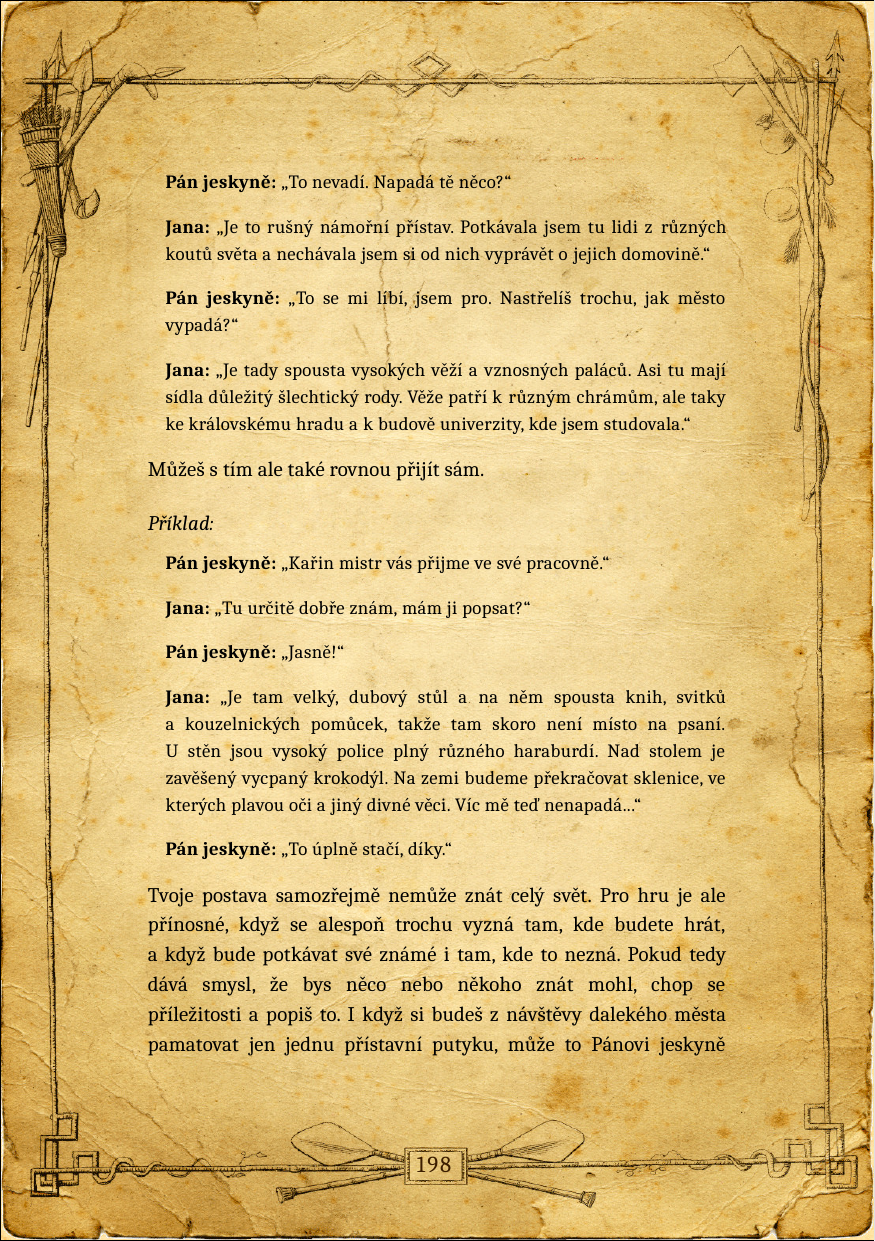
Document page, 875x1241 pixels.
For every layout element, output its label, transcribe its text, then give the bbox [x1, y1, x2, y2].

text Příklad: [148, 511, 726, 535]
picture [1, 1, 874, 1240]
text Pán jeskyně: „To nevadí. Napadá tě něco?“ [165, 172, 726, 193]
text Jana: „Je to rušný námořní přístav. Potkávala jsem tu lidi z⁠ různých koutů světa a⁠ nechávala jsem si od nich vyprávět o⁠ jejich domovině.“ [165, 216, 726, 265]
text Jana: „Tu určitě dobře znám, mám ji popsat?“ [165, 597, 726, 619]
text Pán jeskyně: „Jasně!“ [165, 642, 726, 663]
text Jana: „Je tam velký, dubový stůl a⁠ na něm spousta knih, svitků a⁠ kouzelnických pomůcek, takže tam skoro není místo na psaní. U⁠ stěn jsou vysoký police plný různého haraburdí. Nad stolem je zavěšený vycpaný krokodýl. Na zemi budeme překračovat sklenice, ve kterých plavou oči a⁠ jiný divné věci. Víc mě teď nenapadá...“ [165, 687, 726, 816]
text Můžeš s⁠ tím ale také rovnou přijít sám. [148, 458, 726, 482]
text Tvoje postava samozřejmě nemůže znát celý svět. Pro hru je ale přínosné, když se alespoň trochu vyzná tam, kde budete hrát, a⁠ když bude potkávat své známé i⁠ tam, kde to nezná. Pokud tedy dává smysl, že bys něco nebo někoho znát mohl, chop se příležitosti a⁠ popiš to. I⁠ když si budeš z⁠ návštěvy dalekého města pamatovat jen jednu přístavní putyku, může to Pánovi jeskyně [148, 883, 726, 1057]
text Pán jeskyně: „To se mi líbí, jsem pro. Nastřelíš trochu, jak město vypadá?“ [165, 288, 726, 336]
text Pán jeskyně: „To úplně stačí, díky.“ [165, 839, 726, 860]
text Pán jeskyně: „Kařin mistr vás přijme ve své pracovně.“ [165, 553, 726, 574]
text Jana: „Je tady spousta vysokých věží a⁠ vznosných paláců. Asi tu mají sídla důležitý šlechtický rody. Věže patří k⁠ různým chrámům, ale taky ke královskému hradu a⁠ k⁠ budově univerzity, kde jsem studovala.“ [165, 359, 726, 434]
